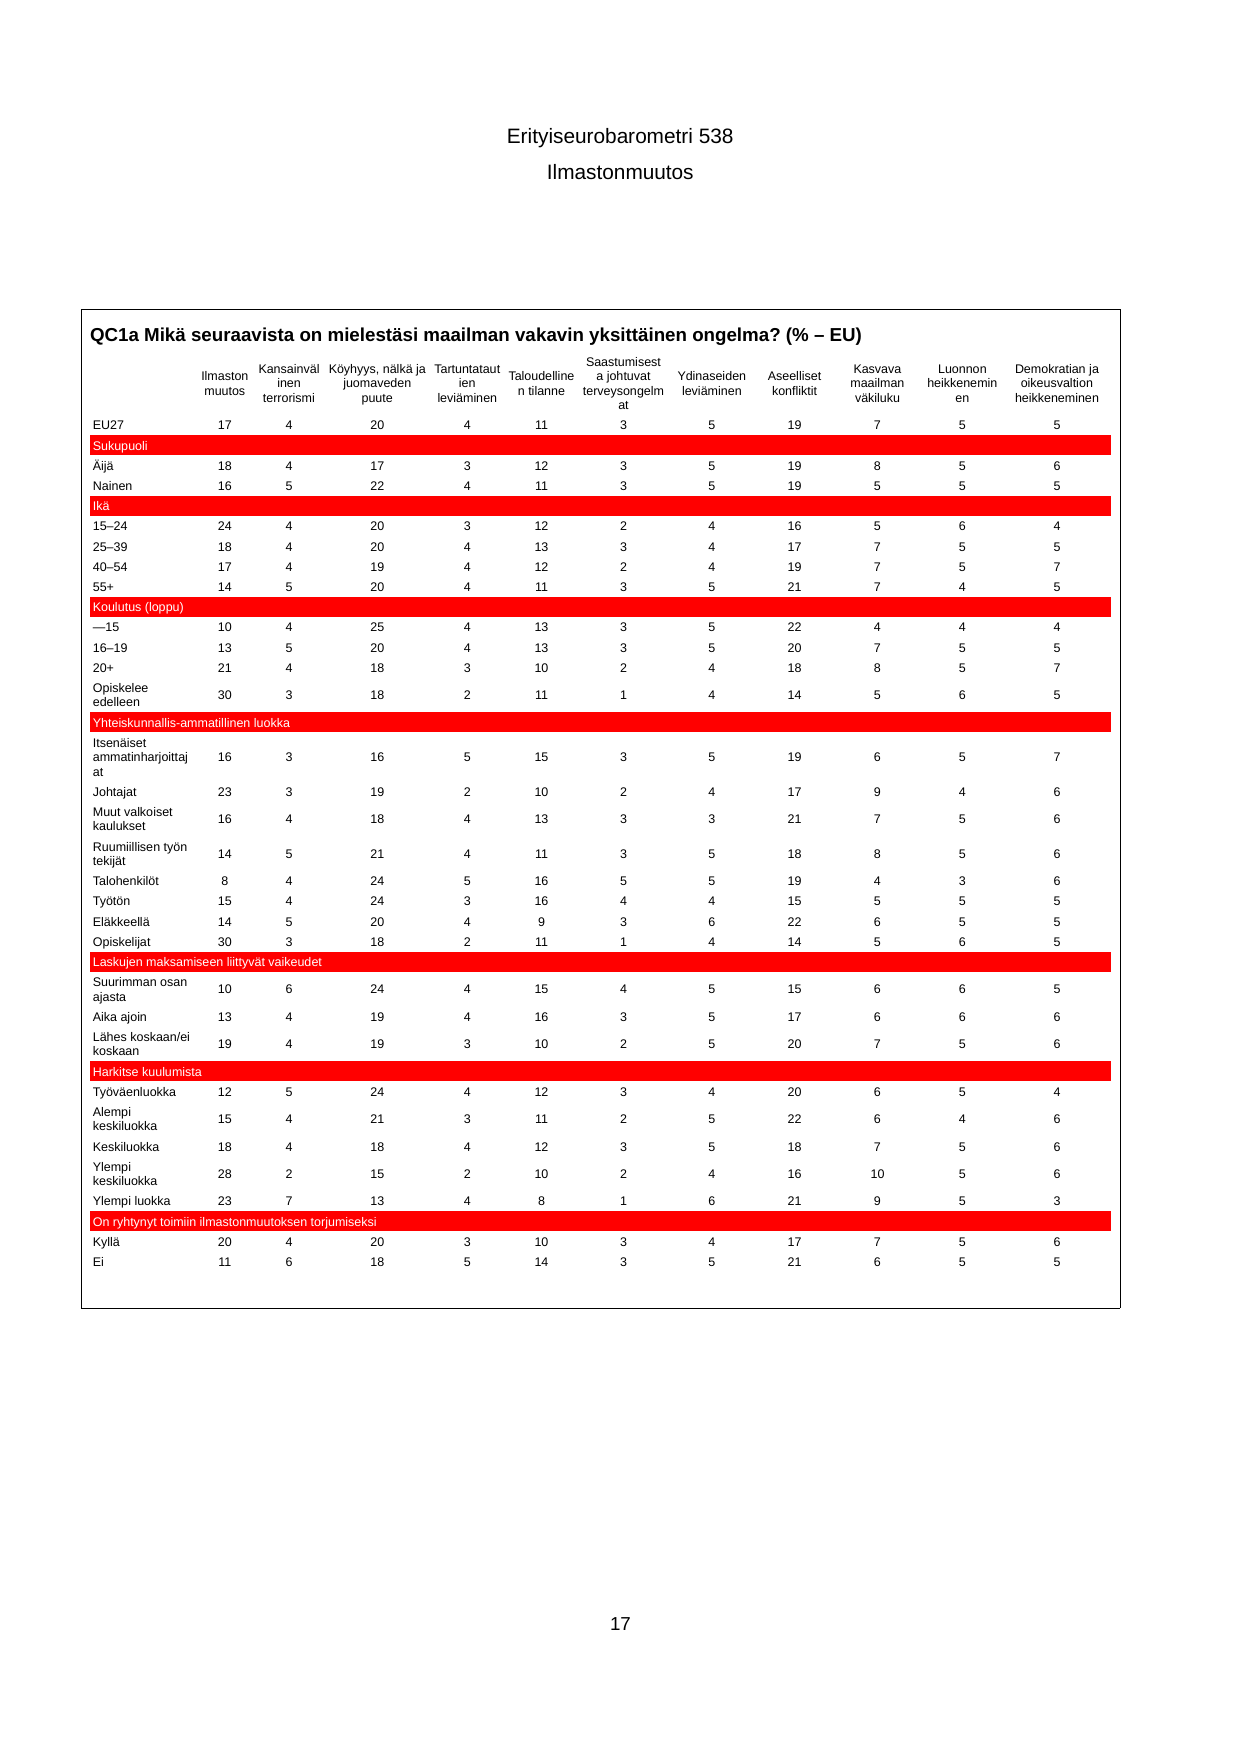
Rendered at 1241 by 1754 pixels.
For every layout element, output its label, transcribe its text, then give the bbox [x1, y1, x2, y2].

table_cell 4 [667, 1156, 756, 1191]
table_cell 19 [756, 476, 833, 496]
table_cell 17 [756, 781, 833, 802]
table_cell 10 [503, 1027, 579, 1061]
table_cell Johtajat [90, 781, 194, 802]
table_cell 5 [667, 455, 756, 476]
table_cell 3 [580, 1006, 667, 1027]
table_header Tartuntatautien leviäminen [431, 352, 503, 415]
table_header [90, 352, 194, 415]
table_cell 5 [255, 911, 323, 931]
table_cell 5 [667, 733, 756, 781]
table_cell Harkitse kuulumista [90, 1061, 1111, 1081]
table_cell 24 [195, 516, 254, 536]
table_cell 3 [255, 733, 323, 781]
table_header Kasvava maailman väkiluku [833, 352, 922, 415]
table_cell 4 [922, 781, 1002, 802]
table_cell 6 [1003, 802, 1111, 836]
table_cell 15 [323, 1156, 431, 1191]
table_cell 18 [756, 1136, 833, 1156]
table_cell 7 [833, 556, 922, 577]
table_cell 19 [323, 1027, 431, 1061]
table_cell 5 [667, 617, 756, 637]
table_cell 5 [667, 972, 756, 1006]
table_cell 14 [195, 911, 254, 931]
table_cell 3 [580, 733, 667, 781]
table_cell 2 [580, 556, 667, 577]
table_cell 11 [503, 836, 579, 871]
table_cell 5 [833, 891, 922, 911]
table_cell 4 [255, 1027, 323, 1061]
table_cell 5 [922, 556, 1002, 577]
table_cell 13 [195, 637, 254, 657]
table_cell 23 [195, 781, 254, 802]
table_cell 3 [580, 911, 667, 931]
table_cell 25 [323, 617, 431, 637]
table_cell 11 [503, 577, 579, 597]
table_cell 10 [503, 781, 579, 802]
table_cell Nainen [90, 476, 194, 496]
table_cell 19 [323, 556, 431, 577]
table_cell 4 [255, 516, 323, 536]
table_cell 6 [922, 516, 1002, 536]
table_cell 2 [580, 658, 667, 678]
table_cell 7 [833, 1231, 922, 1252]
table_cell 3 [431, 658, 503, 678]
table_cell 14 [756, 678, 833, 712]
table_cell 23 [195, 1191, 254, 1211]
table_cell 11 [503, 1102, 579, 1136]
table_cell 9 [833, 1191, 922, 1211]
table_cell 5 [833, 516, 922, 536]
table_cell 5 [667, 1102, 756, 1136]
table_cell 6 [922, 931, 1002, 952]
table_cell 3 [255, 678, 323, 712]
table_cell 18 [195, 1136, 254, 1156]
table_cell 16 [756, 1156, 833, 1191]
table_cell 5 [667, 1252, 756, 1272]
table_cell 19 [195, 1027, 254, 1061]
table_cell 17 [323, 455, 431, 476]
table_cell 6 [1003, 871, 1111, 891]
table_cell 1 [580, 931, 667, 952]
table_cell 5 [1003, 931, 1111, 952]
table_cell 4 [431, 556, 503, 577]
table_header Kansainvälinen terrorismi [255, 352, 323, 415]
table_cell 18 [323, 931, 431, 952]
table_cell 18 [756, 658, 833, 678]
table_cell 3 [580, 836, 667, 871]
table_cell 4 [1003, 617, 1111, 637]
table_cell Työväenluokka [90, 1081, 194, 1102]
table_cell 3 [431, 1102, 503, 1136]
table_cell 7 [1003, 658, 1111, 678]
table_cell 3 [431, 1231, 503, 1252]
table_header Ilmastonmuutos [195, 352, 254, 415]
table_cell 6 [833, 911, 922, 931]
table_cell 4 [431, 972, 503, 1006]
table_cell 5 [922, 1081, 1002, 1102]
table_cell 7 [833, 536, 922, 556]
table_cell 21 [195, 658, 254, 678]
table_cell 3 [667, 802, 756, 836]
table_cell 4 [255, 536, 323, 556]
table_cell 3 [580, 476, 667, 496]
table_cell 6 [833, 1252, 922, 1272]
table_cell 5 [1003, 678, 1111, 712]
table_cell 19 [756, 455, 833, 476]
table_cell 22 [756, 1102, 833, 1136]
table_cell 4 [431, 1136, 503, 1156]
table_cell 4 [667, 556, 756, 577]
table_cell 4 [255, 556, 323, 577]
table_cell 14 [195, 577, 254, 597]
table_cell 6 [833, 733, 922, 781]
table_cell 16 [323, 733, 431, 781]
table_cell 5 [431, 1252, 503, 1272]
table_cell 4 [667, 516, 756, 536]
table_cell 8 [833, 658, 922, 678]
table_cell 4 [431, 637, 503, 657]
table_cell 3 [580, 802, 667, 836]
table_cell EU27 [90, 415, 194, 435]
table_cell 16–19 [90, 637, 194, 657]
table_cell 5 [922, 1156, 1002, 1191]
table_cell 7 [833, 577, 922, 597]
table_cell 15 [503, 972, 579, 1006]
table_cell 5 [922, 455, 1002, 476]
table_cell 4 [255, 1102, 323, 1136]
table_cell 7 [833, 802, 922, 836]
table_cell 11 [503, 931, 579, 952]
table_cell 11 [503, 476, 579, 496]
table_cell 11 [503, 678, 579, 712]
table_cell 2 [580, 516, 667, 536]
table_cell 18 [323, 1136, 431, 1156]
table_cell 16 [503, 871, 579, 891]
table_cell Opiskelijat [90, 931, 194, 952]
table_cell 15 [503, 733, 579, 781]
table_cell 5 [667, 1006, 756, 1027]
table_cell 4 [431, 1191, 503, 1211]
table_cell 22 [756, 617, 833, 637]
table_cell 4 [580, 972, 667, 1006]
table_cell 5 [1003, 637, 1111, 657]
table_header Taloudellinen tilanne [503, 352, 579, 415]
table_cell 16 [756, 516, 833, 536]
table_cell 20 [323, 637, 431, 657]
table_cell Opiskelee edelleen [90, 678, 194, 712]
table_cell 14 [195, 836, 254, 871]
table_cell 5 [255, 577, 323, 597]
table_cell 5 [1003, 911, 1111, 931]
table_cell 6 [833, 1081, 922, 1102]
table_cell 15–24 [90, 516, 194, 536]
table_cell 4 [431, 617, 503, 637]
table_cell 4 [255, 1136, 323, 1156]
table_cell 16 [503, 891, 579, 911]
table_cell 7 [255, 1191, 323, 1211]
table_cell 13 [503, 617, 579, 637]
table_cell 2 [431, 678, 503, 712]
table_cell 20 [195, 1231, 254, 1252]
table_cell 7 [833, 1027, 922, 1061]
text QC1a Mikä seuraavista on mielestäsi maailman vakavin yksittäinen ongelma? (% – EU) [90, 324, 1111, 346]
table_cell 14 [756, 931, 833, 952]
table_cell 4 [1003, 1081, 1111, 1102]
table_cell 20 [323, 1231, 431, 1252]
table_cell 10 [195, 617, 254, 637]
table_cell 4 [431, 836, 503, 871]
table_cell Ei [90, 1252, 194, 1272]
table_cell 6 [1003, 836, 1111, 871]
table_cell 10 [503, 1156, 579, 1191]
table_cell 3 [922, 871, 1002, 891]
table_cell 3 [580, 1231, 667, 1252]
table_cell 20 [323, 516, 431, 536]
table_header Luonnon heikkeneminen [922, 352, 1002, 415]
table_cell 5 [922, 911, 1002, 931]
table_cell 20 [756, 1081, 833, 1102]
table_cell 17 [756, 536, 833, 556]
table_cell 3 [431, 1027, 503, 1061]
table_cell 5 [667, 415, 756, 435]
table_cell 3 [1003, 1191, 1111, 1211]
table_cell Ylempi keskiluokka [90, 1156, 194, 1191]
table_cell 15 [756, 891, 833, 911]
table_cell 2 [431, 781, 503, 802]
table_cell 20 [756, 637, 833, 657]
table_cell 5 [922, 1231, 1002, 1252]
table_cell 1 [580, 678, 667, 712]
table_cell 2 [255, 1156, 323, 1191]
table_cell 5 [667, 836, 756, 871]
table_cell 21 [323, 1102, 431, 1136]
table_cell Aika ajoin [90, 1006, 194, 1027]
table_cell 19 [756, 871, 833, 891]
table_cell 13 [195, 1006, 254, 1027]
table_cell 25–39 [90, 536, 194, 556]
table_cell 5 [1003, 891, 1111, 911]
table_cell 3 [580, 637, 667, 657]
table_cell 12 [503, 516, 579, 536]
table_cell 12 [503, 455, 579, 476]
table_cell 3 [255, 931, 323, 952]
table_cell Yhteiskunnallis-ammatillinen luokka [90, 712, 1111, 732]
table_cell 3 [580, 455, 667, 476]
table_cell 13 [323, 1191, 431, 1211]
table_cell 18 [195, 455, 254, 476]
table_cell 22 [756, 911, 833, 931]
table_cell 6 [922, 1006, 1002, 1027]
table_cell 6 [1003, 1136, 1111, 1156]
table_cell 18 [323, 802, 431, 836]
table_cell 30 [195, 931, 254, 952]
table_cell 6 [1003, 455, 1111, 476]
table_cell Muut valkoiset kaulukset [90, 802, 194, 836]
table_cell 22 [323, 476, 431, 496]
table_cell 5 [667, 1136, 756, 1156]
table_header Saastumisesta johtuvat terveysongelmat [580, 352, 667, 415]
table_cell 18 [195, 536, 254, 556]
table_cell 2 [580, 1102, 667, 1136]
table_cell 10 [833, 1156, 922, 1191]
table_cell 14 [503, 1252, 579, 1272]
table_cell 6 [255, 1252, 323, 1272]
table_cell 5 [1003, 972, 1111, 1006]
table_cell 5 [667, 476, 756, 496]
table_cell 28 [195, 1156, 254, 1191]
table_cell 5 [667, 1027, 756, 1061]
table_cell 4 [255, 415, 323, 435]
table_cell Ylempi luokka [90, 1191, 194, 1211]
table_cell 5 [922, 891, 1002, 911]
table_cell 16 [195, 733, 254, 781]
table_header Köyhyys, nälkä ja juomaveden puute [323, 352, 431, 415]
table_header Ydinaseiden leviäminen [667, 352, 756, 415]
table_cell 18 [323, 678, 431, 712]
table_cell 19 [323, 1006, 431, 1027]
table_cell 8 [833, 836, 922, 871]
table_cell 6 [922, 972, 1002, 1006]
table_cell Kyllä [90, 1231, 194, 1252]
table_cell 20 [756, 1027, 833, 1061]
table_cell 5 [922, 536, 1002, 556]
table_cell 17 [756, 1006, 833, 1027]
table_cell 4 [255, 891, 323, 911]
table_cell 3 [580, 1081, 667, 1102]
table_cell 5 [922, 802, 1002, 836]
table_cell 16 [195, 476, 254, 496]
table_cell 4 [667, 931, 756, 952]
table_cell Sukupuoli [90, 435, 1111, 455]
table_cell 5 [922, 1136, 1002, 1156]
table_cell 3 [255, 781, 323, 802]
table_cell 19 [756, 733, 833, 781]
table_cell 16 [503, 1006, 579, 1027]
table_cell 3 [580, 1252, 667, 1272]
table_cell 21 [323, 836, 431, 871]
table_cell 21 [756, 577, 833, 597]
table_cell 3 [580, 617, 667, 637]
table_cell 6 [667, 911, 756, 931]
table_cell 4 [431, 1006, 503, 1027]
table_cell Äijä [90, 455, 194, 476]
table_cell 20 [323, 415, 431, 435]
table_cell 6 [833, 1102, 922, 1136]
table_cell 4 [833, 871, 922, 891]
table_cell 5 [431, 733, 503, 781]
table_cell 5 [1003, 476, 1111, 496]
table_cell 24 [323, 1081, 431, 1102]
table_cell 5 [922, 836, 1002, 871]
table_cell —15 [90, 617, 194, 637]
table_cell Ikä [90, 496, 1111, 516]
table_header Aseelliset konfliktit [756, 352, 833, 415]
table_cell 17 [756, 1231, 833, 1252]
table_cell 17 [195, 415, 254, 435]
table_cell 7 [1003, 733, 1111, 781]
table_cell 8 [503, 1191, 579, 1211]
table_cell 5 [255, 476, 323, 496]
table_cell 6 [1003, 1027, 1111, 1061]
table_cell 5 [255, 637, 323, 657]
table_cell 4 [255, 658, 323, 678]
table_cell Lähes koskaan/ei koskaan [90, 1027, 194, 1061]
table_cell 20+ [90, 658, 194, 678]
table_cell 17 [195, 556, 254, 577]
table_cell 10 [503, 1231, 579, 1252]
table_cell 4 [667, 1081, 756, 1102]
table_cell 5 [255, 1081, 323, 1102]
table_cell 6 [667, 1191, 756, 1211]
table_cell 3 [580, 1136, 667, 1156]
table_cell 5 [667, 871, 756, 891]
table_cell 15 [195, 1102, 254, 1136]
table_cell Alempi keskiluokka [90, 1102, 194, 1136]
table_cell 4 [255, 617, 323, 637]
table_cell 3 [431, 516, 503, 536]
table_cell 6 [1003, 1102, 1111, 1136]
table_cell 6 [833, 1006, 922, 1027]
table_cell Ruumiillisen työn tekijät [90, 836, 194, 871]
table_cell 12 [503, 1081, 579, 1102]
table_cell 16 [195, 802, 254, 836]
table_cell 5 [1003, 577, 1111, 597]
table_cell 8 [833, 455, 922, 476]
table_cell 4 [255, 802, 323, 836]
table_cell 30 [195, 678, 254, 712]
table_cell 6 [833, 972, 922, 1006]
table_cell 4 [922, 577, 1002, 597]
table_cell 5 [1003, 1252, 1111, 1272]
table_cell 18 [323, 1252, 431, 1272]
table_cell Talohenkilöt [90, 871, 194, 891]
table_cell 4 [431, 415, 503, 435]
table_cell 15 [756, 972, 833, 1006]
table_cell 5 [922, 415, 1002, 435]
table_cell 7 [833, 637, 922, 657]
table_cell 4 [667, 891, 756, 911]
table_cell 9 [833, 781, 922, 802]
table_cell 3 [580, 577, 667, 597]
table_cell 4 [431, 577, 503, 597]
table_cell 10 [503, 658, 579, 678]
table_cell 12 [503, 1136, 579, 1156]
table_cell 21 [756, 1191, 833, 1211]
table_cell 3 [580, 536, 667, 556]
table_cell 5 [922, 476, 1002, 496]
table_cell 5 [667, 637, 756, 657]
table_cell 3 [431, 455, 503, 476]
table_cell 24 [323, 972, 431, 1006]
table_cell 5 [922, 733, 1002, 781]
table_cell Keskiluokka [90, 1136, 194, 1156]
table_cell 6 [922, 678, 1002, 712]
table_cell 7 [1003, 556, 1111, 577]
table_cell 4 [922, 617, 1002, 637]
table_cell 2 [431, 1156, 503, 1191]
table_cell 7 [833, 1136, 922, 1156]
table_cell 2 [580, 1156, 667, 1191]
table_cell 5 [922, 1191, 1002, 1211]
table_cell 12 [195, 1081, 254, 1102]
table_cell 24 [323, 891, 431, 911]
table_cell 12 [503, 556, 579, 577]
table_cell 13 [503, 637, 579, 657]
table_cell 3 [431, 891, 503, 911]
table_cell 4 [431, 802, 503, 836]
table_cell 7 [833, 415, 922, 435]
table_cell On ryhtynyt toimiin ilmastonmuutoksen torjumiseksi [90, 1211, 1111, 1231]
table_cell 6 [1003, 1231, 1111, 1252]
table_cell Laskujen maksamiseen liittyvät vaikeudet [90, 952, 1111, 972]
table_cell 19 [323, 781, 431, 802]
table_cell 11 [503, 415, 579, 435]
table_cell 24 [323, 871, 431, 891]
table_cell 4 [667, 536, 756, 556]
table_cell 15 [195, 891, 254, 911]
table_cell 18 [756, 836, 833, 871]
table_cell 5 [833, 931, 922, 952]
table_cell 4 [667, 1231, 756, 1252]
table_cell 11 [195, 1252, 254, 1272]
table_cell 21 [756, 802, 833, 836]
table_cell 5 [580, 871, 667, 891]
table_cell 6 [1003, 1156, 1111, 1191]
table_cell 4 [833, 617, 922, 637]
table_cell 19 [756, 556, 833, 577]
table_cell 4 [580, 891, 667, 911]
table_cell 13 [503, 802, 579, 836]
table_cell 5 [922, 1252, 1002, 1272]
table_cell 5 [922, 1027, 1002, 1061]
table_cell 9 [503, 911, 579, 931]
table_cell 4 [431, 911, 503, 931]
table_cell 4 [431, 476, 503, 496]
table_cell Työtön [90, 891, 194, 911]
table_cell 5 [667, 577, 756, 597]
table_cell 20 [323, 536, 431, 556]
table_cell 4 [431, 536, 503, 556]
table_cell Suurimman osan ajasta [90, 972, 194, 1006]
table_cell 2 [580, 1027, 667, 1061]
table_cell 6 [255, 972, 323, 1006]
table_cell 4 [255, 455, 323, 476]
table_cell 4 [255, 871, 323, 891]
table_cell 1 [580, 1191, 667, 1211]
table_cell 4 [922, 1102, 1002, 1136]
table_cell 2 [431, 931, 503, 952]
table_cell 5 [922, 637, 1002, 657]
table_cell 20 [323, 577, 431, 597]
table_cell 55+ [90, 577, 194, 597]
table_cell 2 [580, 781, 667, 802]
table_cell 13 [503, 536, 579, 556]
table_cell 20 [323, 911, 431, 931]
table_cell 5 [431, 871, 503, 891]
table_cell 4 [255, 1231, 323, 1252]
table_cell 6 [1003, 1006, 1111, 1027]
table_cell Itsenäiset ammatinharjoittajat [90, 733, 194, 781]
table_cell 4 [431, 1081, 503, 1102]
table_cell Koulutus (loppu) [90, 597, 1111, 617]
table_cell 19 [756, 415, 833, 435]
table_cell 4 [1003, 516, 1111, 536]
table_cell 8 [195, 871, 254, 891]
table_cell 5 [922, 658, 1002, 678]
table_cell 18 [323, 658, 431, 678]
table_cell 40–54 [90, 556, 194, 577]
table_cell 10 [195, 972, 254, 1006]
table_cell 5 [1003, 415, 1111, 435]
table_cell 4 [255, 1006, 323, 1027]
table_cell 5 [833, 476, 922, 496]
table_cell Eläkkeellä [90, 911, 194, 931]
table_cell 6 [1003, 781, 1111, 802]
table_cell 4 [667, 781, 756, 802]
table_cell 4 [667, 658, 756, 678]
table_header Demokratian ja oikeusvaltion heikkeneminen [1003, 352, 1111, 415]
table_cell 5 [833, 678, 922, 712]
table_cell 21 [756, 1252, 833, 1272]
table_cell 5 [255, 836, 323, 871]
table_cell 3 [580, 415, 667, 435]
table_cell 4 [667, 678, 756, 712]
table_cell 5 [1003, 536, 1111, 556]
